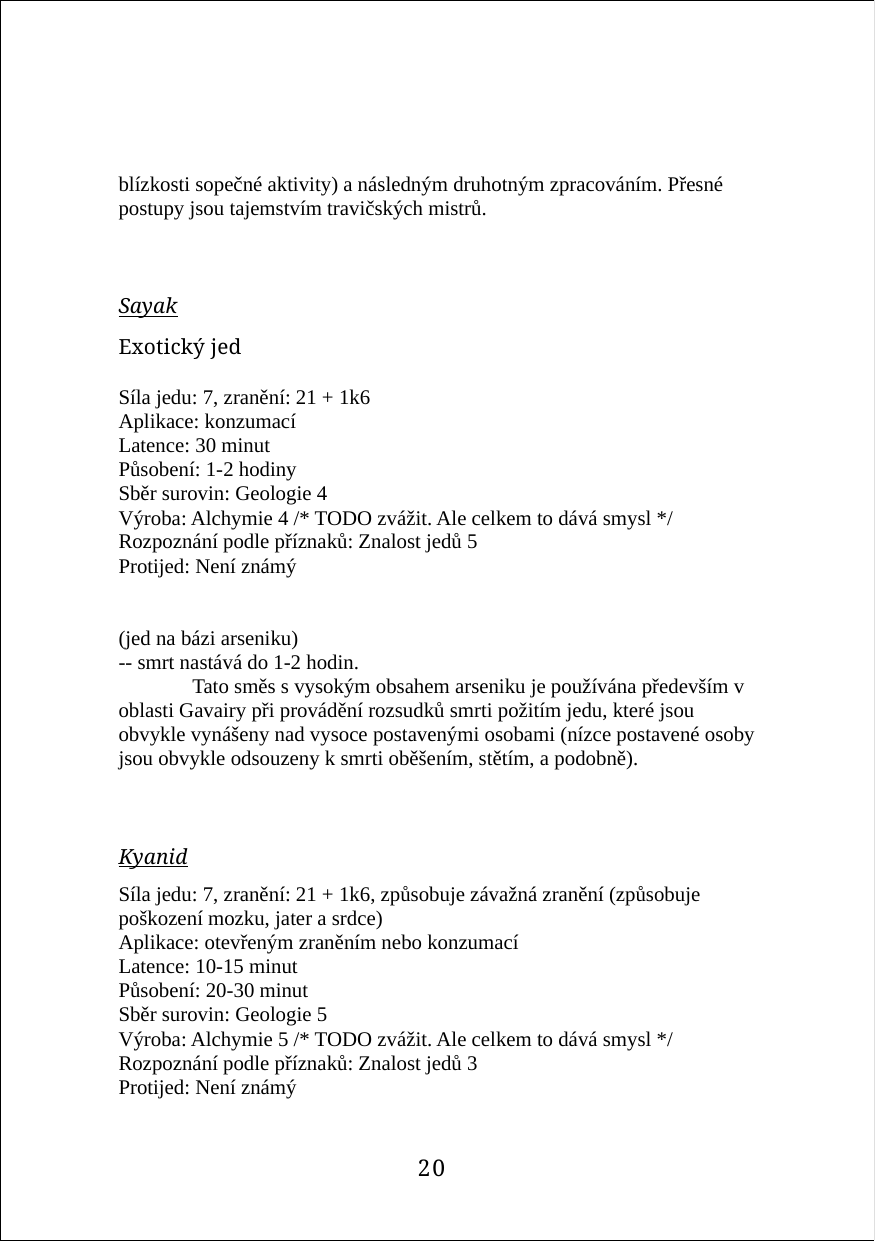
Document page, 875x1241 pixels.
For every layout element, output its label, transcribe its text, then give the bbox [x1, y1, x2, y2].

text Výroba: Alchymie 5 /* TODO zvážit. Ale celkem to dává smysl */ [118, 1026, 756, 1051]
text Síla jedu: 7, zranění: 21 + 1k6 [118, 385, 756, 409]
text Sběr surovin: Geologie 5 [118, 1002, 756, 1026]
text Latence: 10-15 minut [118, 954, 756, 978]
text Tato směs s vysokým obsahem arseniku je používána především v oblasti Gavairy při provádění rozsudků smrti požitím jedu, které jsou obvykle vynášeny nad vysoce postavenými osobami (nízce postavené osoby jsou obvykle odsouzeny k smrti oběšením, stětím, a podobně). [118, 674, 756, 770]
text Sběr surovin: Geologie 4 [118, 481, 756, 505]
text (jed na bázi arseniku) [118, 626, 756, 650]
text -- smrt nastává do 1-2 hodin. [118, 650, 756, 674]
text Aplikace: otevřeným zraněním nebo konzumací [118, 930, 756, 954]
text Rozpoznání podle příznaků: Znalost jedů 3 [118, 1051, 756, 1074]
text Působení: 20-30 minut [118, 978, 756, 1002]
text Exotický jed [118, 332, 756, 360]
subtitle Sayak [118, 292, 756, 320]
text Latence: 30 minut [118, 433, 756, 457]
text Protijed: Není známý [118, 553, 756, 578]
text Protijed: Není známý [118, 1074, 756, 1099]
subtitle Kyanid [118, 842, 756, 870]
text Síla jedu: 7, zranění: 21 + 1k6, způsobuje závažná zranění (způsobuje poškození mozku, jater a srdce) [118, 882, 756, 930]
text Aplikace: konzumací [118, 409, 756, 433]
text Výroba: Alchymie 4 /* TODO zvážit. Ale celkem to dává smysl */ [118, 505, 756, 529]
text Rozpoznání podle příznaků: Znalost jedů 5 [118, 529, 756, 553]
text blízkosti sopečné aktivity) a následným druhotným zpracováním. Přesné postupy jsou tajemstvím travičských mistrů. [118, 172, 756, 220]
text Působení: 1-2 hodiny [118, 457, 756, 481]
